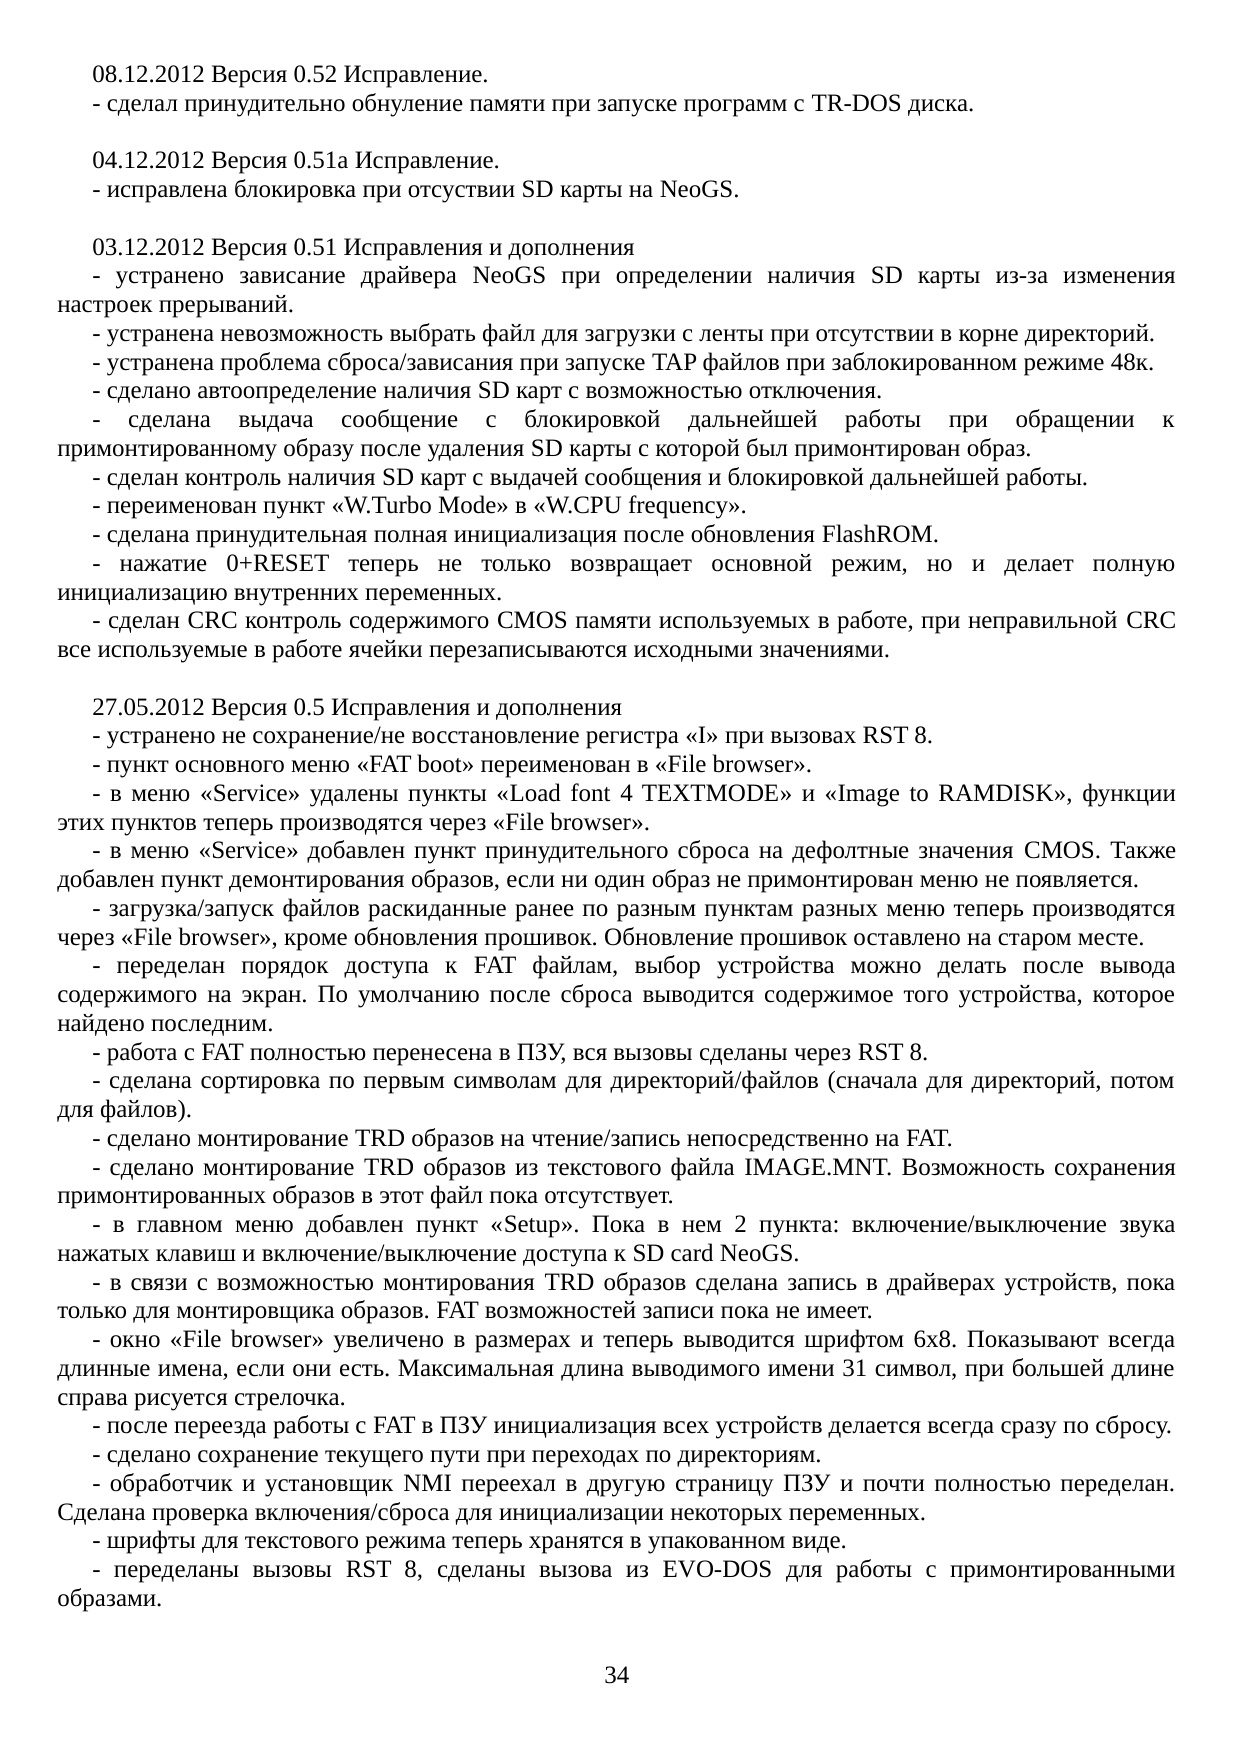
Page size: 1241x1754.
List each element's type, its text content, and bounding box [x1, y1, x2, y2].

text - в главном меню добавлен пункт «Setup». Пока в нем 2 пункта: включение/выключение звука нажатых клавиш и включение/выключение доступа к SD card NeoGS. [57, 1209, 1176, 1267]
text 08.12.2012 Версия 0.52 Исправление. [57, 59, 1176, 88]
text - после переезда работы с FAT в ПЗУ инициализация всех устройств делается всегда сразу по сбросу. [57, 1411, 1176, 1439]
text - в меню «Service» удалены пункты «Load font 4 TEXTMODE» и «Image to RAMDISK», функции этих пунктов теперь производятся через «File browser». [57, 778, 1176, 836]
text - устранена невозможность выбрать файл для загрузки с ленты при отсутствии в корне директорий. [57, 318, 1176, 347]
text - сделано монтирование TRD образов из текстового файла IMAGE.MNT. Возможность сохранения примонтированных образов в этот файл пока отсутствует. [57, 1152, 1176, 1209]
text - переименован пункт «W.Turbo Mode» в «W.CPU frequency». [57, 491, 1176, 519]
text - устранена проблема сброса/зависания при запуске TAP файлов при заблокированном режиме 48к. [57, 347, 1176, 376]
text - работа с FAT полностью перенесена в ПЗУ, вся вызовы сделаны через RST 8. [57, 1037, 1176, 1066]
text - переделан порядок доступа к FAT файлам, выбор устройства можно делать после вывода содержимого на экран. По умолчанию после сброса выводится содержимое того устройства, которое найдено последним. [57, 951, 1176, 1037]
text - сделан контроль наличия SD карт с выдачей сообщения и блокировкой дальнейшей работы. [57, 462, 1176, 491]
text - в связи с возможностью монтирования TRD образов сделана запись в драйверах устройств, пока только для монтировщика образов. FAT возможностей записи пока не имеет. [57, 1267, 1176, 1324]
text - нажатие 0+RESET теперь не только возвращает основной режим, но и делает полную инициализацию внутренних переменных. [57, 548, 1176, 606]
text - сделано автоопределение наличия SD карт с возможностью отключения. [57, 376, 1176, 404]
text - сделан CRC контроль содержимого CMOS памяти используемых в работе, при неправильной CRC все используемые в работе ячейки перезаписываются исходными значениями. [57, 606, 1176, 663]
text - обработчик и установщик NMI переехал в другую страницу ПЗУ и почти полностью переделан. Сделана проверка включения/сброса для инициализации некоторых переменных. [57, 1468, 1176, 1526]
text - пункт основного меню «FAT boot» переименован в «File browser». [57, 749, 1176, 778]
text 04.12.2012 Версия 0.51a Исправление. [57, 146, 1176, 174]
text - устранено зависание драйвера NeoGS при определении наличия SD карты из-за изменения настроек прерываний. [57, 261, 1176, 318]
text - окно «File browser» увеличено в размерах и теперь выводится шрифтом 6х8. Показывают всегда длинные имена, если они есть. Максимальная длина выводимого имени 31 символ, при большей длине справа рисуется стрелочка. [57, 1324, 1176, 1411]
text - загрузка/запуск файлов раскиданные ранее по разным пунктам разных меню теперь производятся через «File browser», кроме обновления прошивок. Обновление прошивок оставлено на старом месте. [57, 893, 1176, 951]
text - шрифты для текстового режима теперь хранятся в упакованном виде. [57, 1526, 1176, 1554]
text 03.12.2012 Версия 0.51 Исправления и дополнения [57, 232, 1176, 261]
text - сделано монтирование TRD образов на чтение/запись непосредственно на FAT. [57, 1123, 1176, 1152]
text - сделана выдача сообщение с блокировкой дальнейшей работы при обращении к примонтированному образу после удаления SD карты с которой был примонтирован образ. [57, 404, 1176, 462]
text - в меню «Service» добавлен пункт принудительного сброса на дефолтные значения CMOS. Также добавлен пункт демонтирования образов, если ни один образ не примонтирован меню не появляется. [57, 836, 1176, 893]
text - сделано сохранение текущего пути при переходах по директориям. [57, 1439, 1176, 1468]
text - переделаны вызовы RST 8, сделаны вызова из EVO-DOS для работы с примонтированными образами. [57, 1554, 1176, 1612]
text - сделал принудительно обнуление памяти при запуске программ с TR-DOS диска. [57, 88, 1176, 117]
text - сделана сортировка по первым символам для директорий/файлов (сначала для директорий, потом для файлов). [57, 1066, 1176, 1123]
text 27.05.2012 Версия 0.5 Исправления и дополнения [57, 692, 1176, 721]
text - устранено не сохранение/не восстановление регистра «I» при вызовах RST 8. [57, 721, 1176, 749]
text - исправлена блокировка при отсуствии SD карты на NeoGS. [57, 174, 1176, 203]
text - сделана принудительная полная инициализация после обновления FlashROM. [57, 519, 1176, 548]
